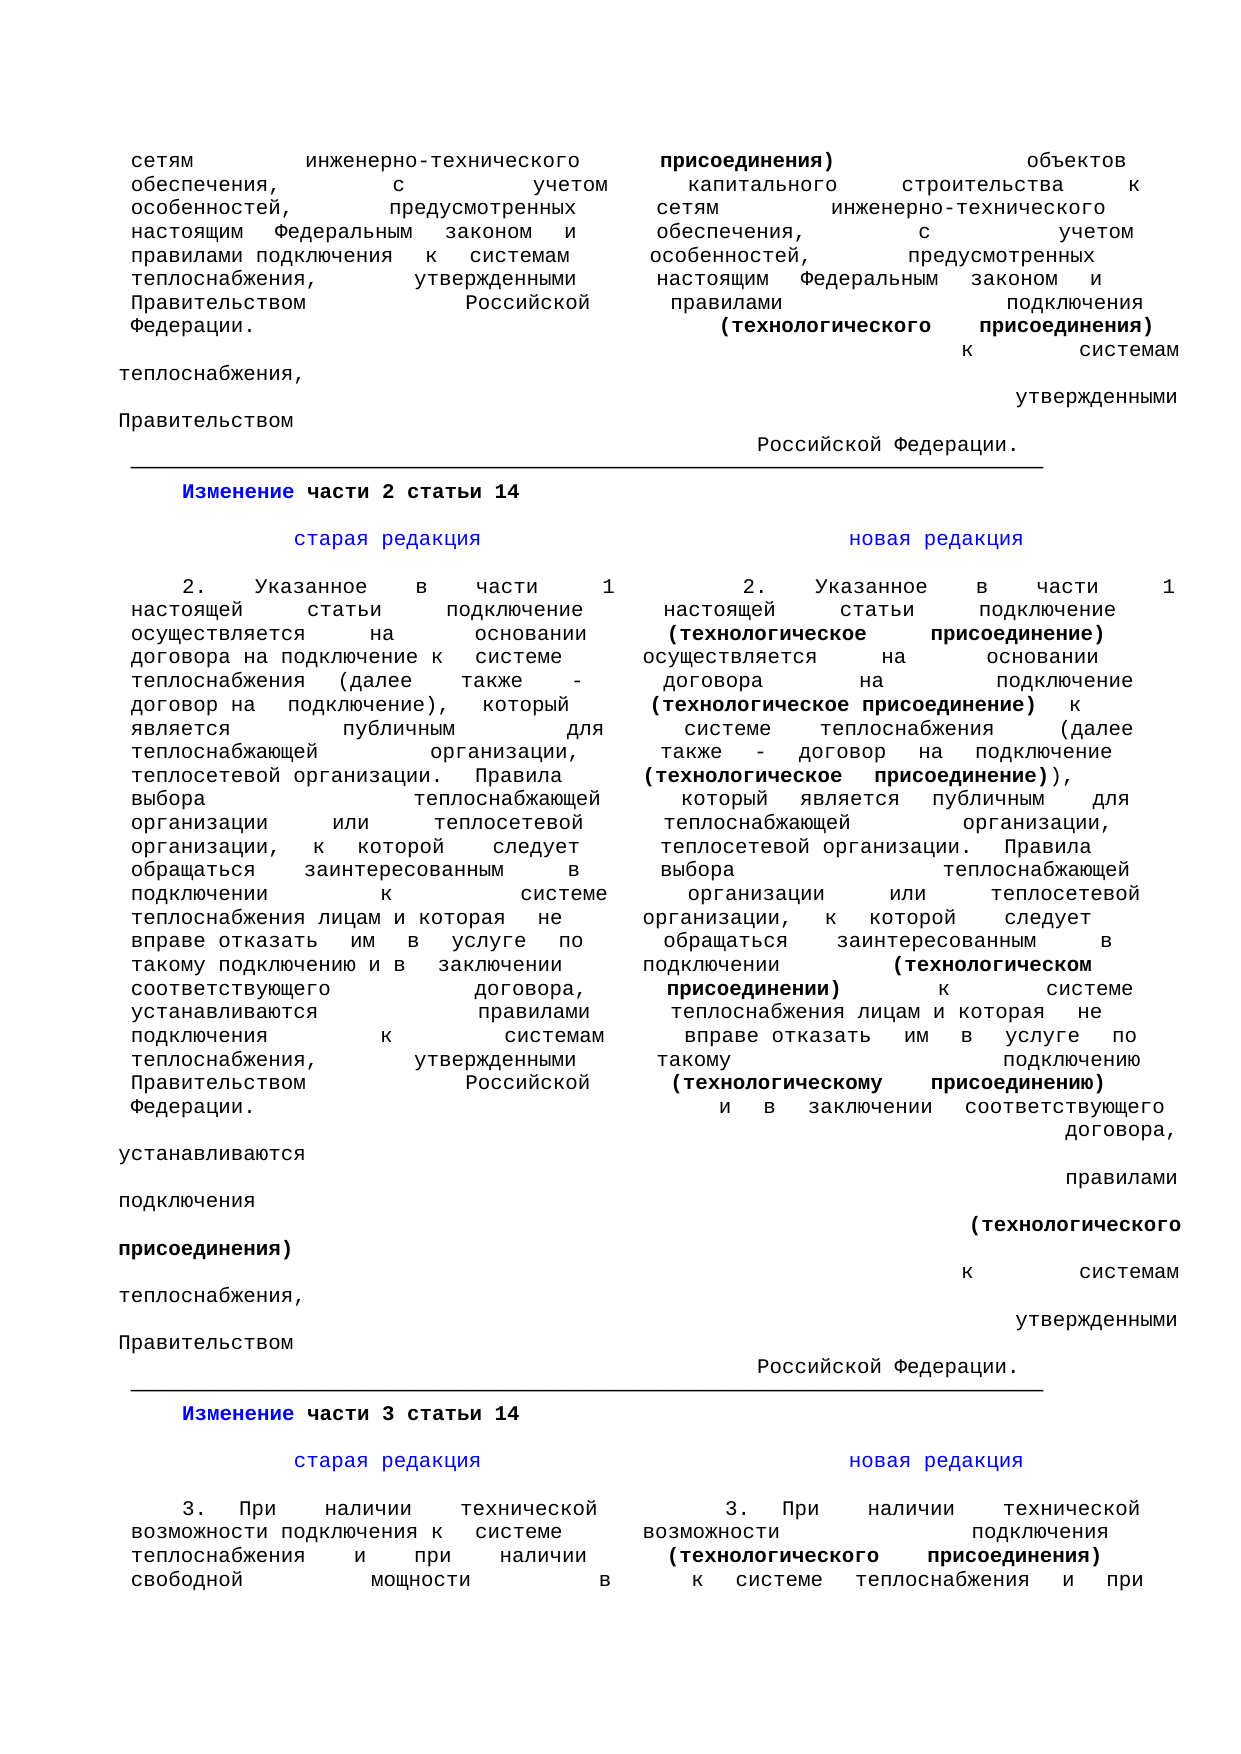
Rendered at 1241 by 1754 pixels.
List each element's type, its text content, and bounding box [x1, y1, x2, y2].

text старая редакция новая редакция [118, 528, 1181, 552]
text такому подключению и в заключении подключении (технологическом [118, 954, 1181, 978]
text организации, к которой следует теплосетевой организации. Правила [118, 836, 1181, 859]
text устанавливаются правилами теплоснабжения лицам и которая не [118, 1001, 1181, 1025]
text ───────────────────────────────────────────────────────────────────────── [118, 457, 1181, 481]
text вправе отказать им в услуге по обращаться заинтересованным в [118, 930, 1181, 954]
text соответствующего договора, присоединении) к системе [118, 978, 1181, 1001]
text особенностей, предусмотренных сетям инженерно-технического [118, 197, 1181, 221]
text обеспечения, с учетом капитального строительства к [118, 174, 1181, 197]
text подключении к системе организации или теплосетевой [118, 883, 1181, 907]
text теплоснабжения лицам и которая не организации, к которой следует [118, 907, 1181, 930]
text договора, устанавливаются [118, 1119, 1181, 1167]
text к системам теплоснабжения, [118, 1261, 1181, 1309]
text организации или теплосетевой теплоснабжающей организации, [118, 812, 1181, 836]
text настоящей статьи подключение настоящей статьи подключение [118, 599, 1181, 623]
text Российской Федерации. [118, 434, 1181, 457]
text осуществляется на основании (технологическое присоединение) [118, 623, 1181, 647]
text договора на подключение к системе осуществляется на основании [118, 647, 1181, 670]
text договор на подключение), который (технологическое присоединение) к [118, 694, 1181, 717]
text Правительством Российской (технологическому присоединению) [118, 1072, 1181, 1096]
text теплоснабжения, утвержденными настоящим Федеральным законом и [118, 268, 1181, 292]
text подключения к системам вправе отказать им в услуге по [118, 1025, 1181, 1048]
text правилами подключения [118, 1167, 1181, 1214]
text теплоснабжения и при наличии (технологического присоединения) [118, 1545, 1181, 1569]
text Изменение части 3 статьи 14 [118, 1403, 1181, 1427]
text выбора теплоснабжающей который является публичным для [118, 788, 1181, 812]
text теплосетевой организации. Правила (технологическое присоединение)), [118, 765, 1181, 788]
text сетям инженерно-технического присоединения) объектов [118, 150, 1181, 174]
text теплоснабжения (далее также - договора на подключение [118, 670, 1181, 694]
text Российской Федерации. [118, 1356, 1181, 1379]
text к системам теплоснабжения, [118, 339, 1181, 386]
text (технологического присоединения) [118, 1214, 1181, 1261]
text 2. Указанное в части 1 2. Указанное в части 1 [118, 576, 1181, 599]
text Правительством Российской правилами подключения [118, 292, 1181, 316]
text правилами подключения к системам особенностей, предусмотренных [118, 244, 1181, 268]
text 3. При наличии технической 3. При наличии технической [118, 1498, 1181, 1521]
text старая редакция новая редакция [118, 1451, 1181, 1474]
text теплоснабжения, утвержденными такому подключению [118, 1048, 1181, 1072]
text Федерации. (технологического присоединения) [118, 316, 1181, 339]
text настоящим Федеральным законом и обеспечения, с учетом [118, 221, 1181, 244]
text обращаться заинтересованным в выбора теплоснабжающей [118, 859, 1181, 883]
text Изменение части 2 статьи 14 [118, 481, 1181, 505]
text теплоснабжающей организации, также - договор на подключение [118, 741, 1181, 765]
text является публичным для системе теплоснабжения (далее [118, 717, 1181, 741]
text ───────────────────────────────────────────────────────────────────────── [118, 1379, 1181, 1403]
text утвержденными Правительством [118, 386, 1181, 434]
text утвержденными Правительством [118, 1309, 1181, 1356]
text свободной мощности в к системе теплоснабжения и при [118, 1569, 1181, 1592]
text Федерации. и в заключении соответствующего [118, 1096, 1181, 1119]
text возможности подключения к системе возможности подключения [118, 1521, 1181, 1545]
